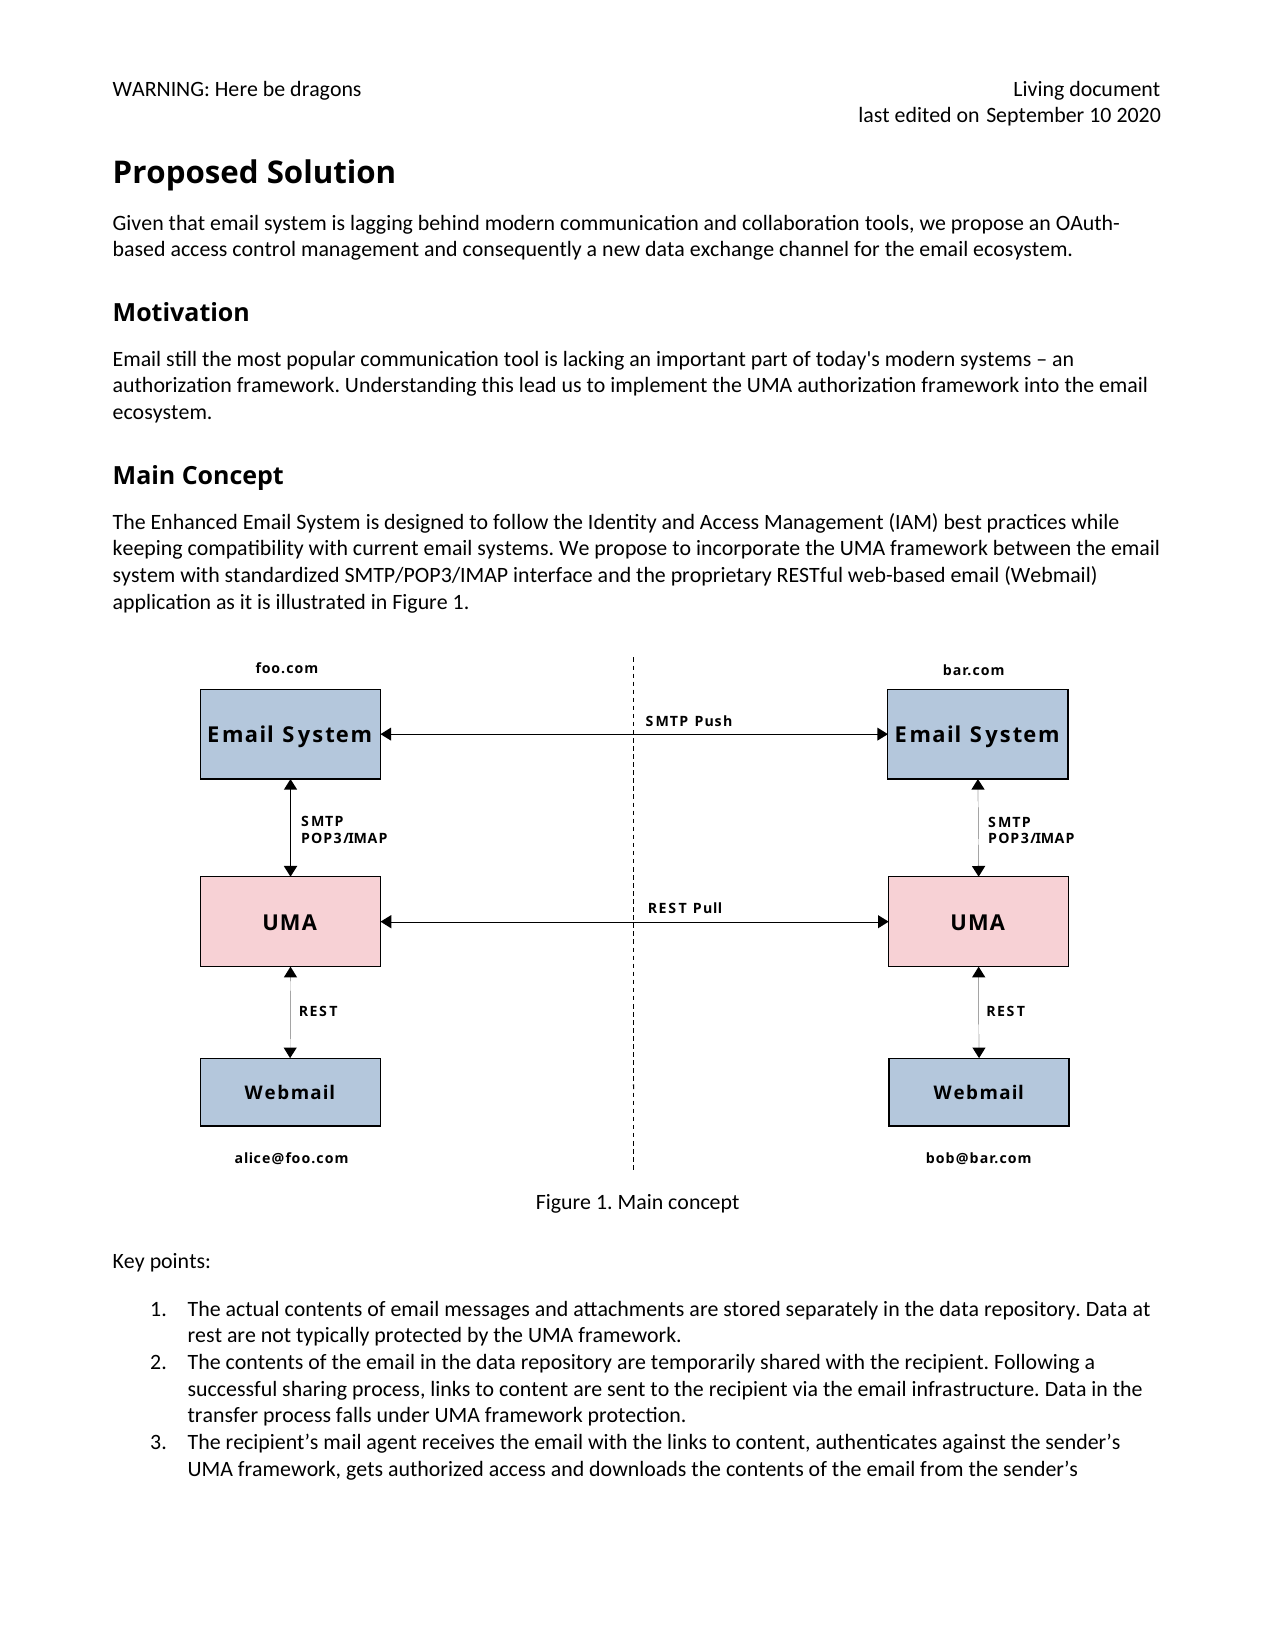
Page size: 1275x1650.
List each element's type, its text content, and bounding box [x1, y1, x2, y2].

text The Enhanced Email System is designed to follow the Identity and Access Management (IAM) best practices while keeping compatibility with current email systems. We propose to incorporate the UMA framework between the email system with standardized SMTP/POP3/IMAP interface and the proprietary RESTful web-based email (Webmail) application as it is illustrated in Figure 1. [112, 508, 1162, 614]
text Main Concept [112, 457, 1162, 492]
list The actual contents of email messages and attachments are stored separately in the data repository. Data at rest are not typically protected by the UMA framework. [150, 1295, 1162, 1348]
text Motivation [112, 295, 1162, 329]
text Proposed Solution [112, 150, 1162, 193]
list The recipient’s mail agent receives the email with the links to content, authenticates against the sender’s UMA framework, gets authorized access and downloads the contents of the email from the sender’s [150, 1428, 1162, 1481]
list The contents of the email in the data repository are temporarily shared with the recipient. Following a successful sharing process, links to content are sent to the recipient via the email infrastructure. Data in the transfer process falls under UMA framework protection. [150, 1348, 1162, 1428]
text Email still the most popular communication tool is lacking an important part of today's modern systems – an authorization framework. Understanding this lead us to implement the UMA authorization framework into the email ecosystem. [112, 345, 1162, 425]
text Key points: [112, 1247, 1162, 1274]
text Figure 1. Main concept [112, 674, 1162, 1215]
text Given that email system is lagging behind modern communication and collaboration tools, we propose an OAuth-based access control management and consequently a new data exchange channel for the email ecosystem. [112, 209, 1162, 262]
